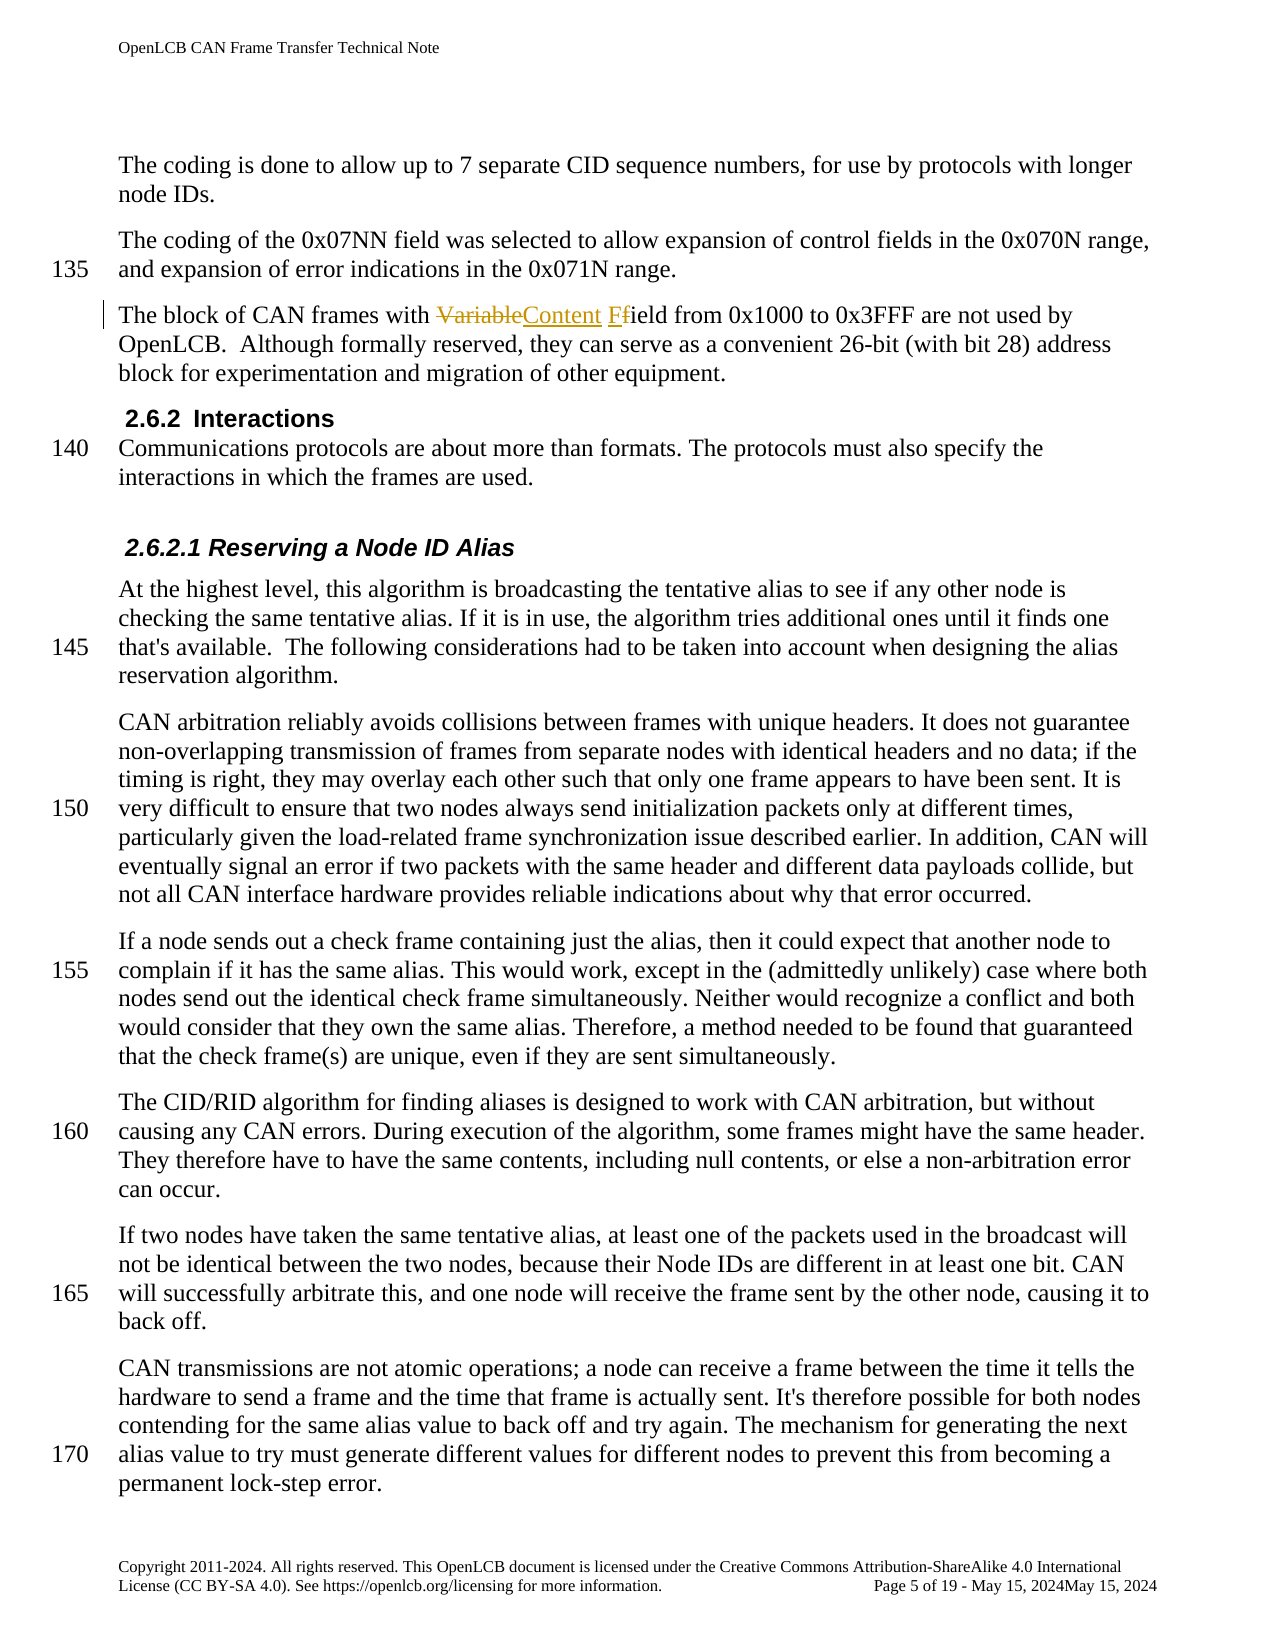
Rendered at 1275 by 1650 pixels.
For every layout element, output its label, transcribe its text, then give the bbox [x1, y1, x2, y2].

subtitle Interactions [118, 404, 1157, 433]
text The coding is done to allow up to 7 separate CID sequence numbers, for use by protocols with longer node IDs. [118, 150, 1157, 207]
subtitle Reserving a Node ID Alias [118, 533, 1157, 562]
text The coding of the 0x07NN field was selected to allow expansion of control fields in the 0x070N range, and expansion of error indications in the 0x071N range. [118, 225, 1157, 283]
text If two nodes have taken the same tentative alias, at least one of the packets used in the broadcast will not be identical between the two nodes, because their Node IDs are different in at least one bit. CAN will successfully arbitrate this, and one node will receive the frame sent by the other node, causing it to back off. [118, 1220, 1157, 1335]
text If a node sends out a check frame containing just the alias, then it could expect that another node to complain if it has the same alias. This would work, except in the (admittedly unlikely) case where both nodes send out the identical check frame simultaneously. Neither would recognize a conflict and both would consider that they own the same alias. Therefore, a method needed to be found that guaranteed that the check frame(s) are unique, even if they are sent simultaneously. [118, 926, 1157, 1070]
text At the highest level, this algorithm is broadcasting the tentative alias to see if any other node is checking the same tentative alias. If it is in use, the algorithm tries additional ones until it finds one that's available. The following considerations had to be taken into account when designing the alias reservation algorithm. [118, 574, 1157, 689]
text The block of CAN frames with Content Field from 0x1000 to 0x3FFF are not used by OpenLCB. Although formally reserved, they can serve as a convenient 26-bit (with bit 28) address block for experimentation and migration of other equipment. [118, 300, 1157, 387]
text CAN transmissions are not atomic operations; a node can receive a frame between the time it tells the hardware to send a frame and the time that frame is actually sent. It's therefore possible for both nodes contending for the same alias value to back off and try again. The mechanism for generating the next alias value to try must generate different values for different nodes to prevent this from becoming a permanent lock-step error. [118, 1353, 1157, 1497]
text Communications protocols are about more than formats. The protocols must also specify the interactions in which the frames are used. [118, 433, 1157, 491]
text The CID/RID algorithm for finding aliases is designed to work with CAN arbitration, but without causing any CAN errors. During execution of the algorithm, some frames might have the same header. They therefore have to have the same contents, including null contents, or else a non-arbitration error can occur. [118, 1087, 1157, 1202]
text CAN arbitration reliably avoids collisions between frames with unique headers. It does not guarantee non-overlapping transmission of frames from separate nodes with identical headers and no data; if the timing is right, they may overlay each other such that only one frame appears to have been sent. It is very difficult to ensure that two nodes always send initialization packets only at different times, particularly given the load-related frame synchronization issue described earlier. In addition, CAN will eventually signal an error if two packets with the same header and different data payloads collide, but not all CAN interface hardware provides reliable indications about why that error occurred. [118, 707, 1157, 908]
